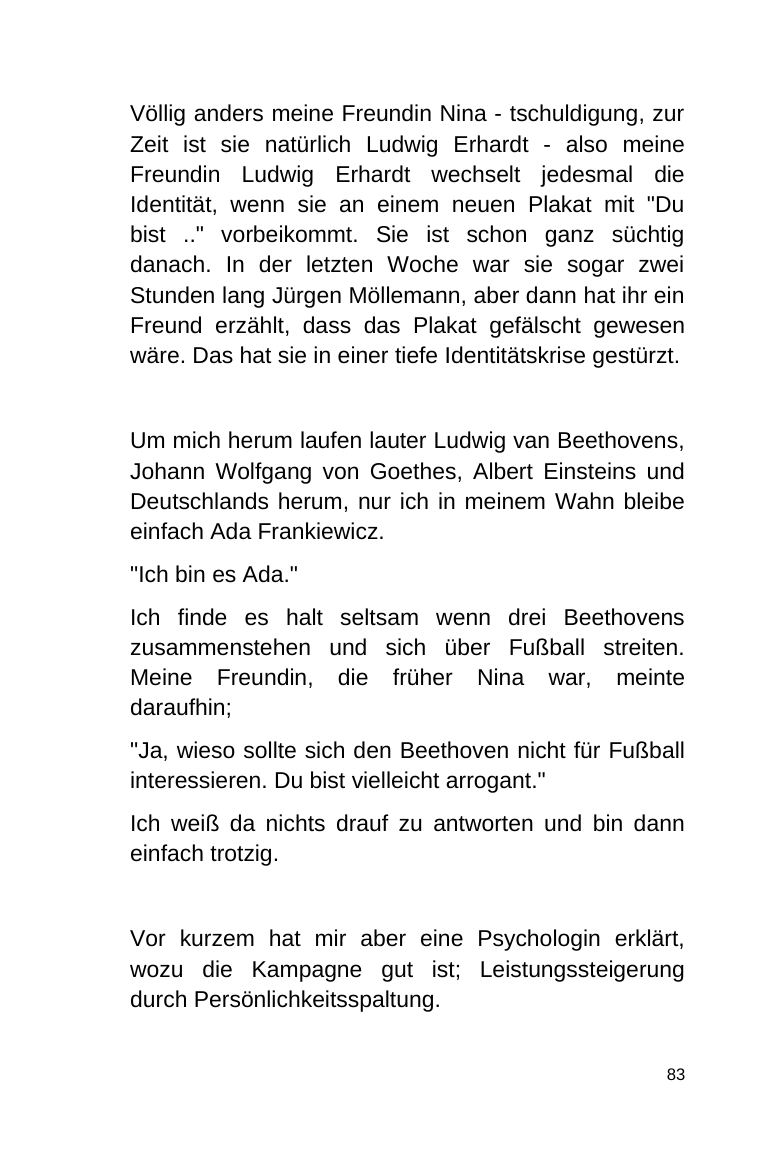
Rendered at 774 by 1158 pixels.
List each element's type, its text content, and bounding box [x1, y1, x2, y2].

text Völlig anders meine Freundin Nina - tschuldigung, zur Zeit ist sie natürlich Ludwig Erhardt - also meine Freundin Ludwig Erhardt wechselt jedesmal die Identität, wenn sie an einem neuen Plakat mit "Du bist .." vorbeikommt. Sie ist schon ganz süchtig danach. In der letzten Woche war sie sogar zwei Stunden lang Jürgen Möllemann, aber dann hat ihr ein Freund erzählt, dass das Plakat gefälscht gewesen wäre. Das hat sie in einer tiefe Identitätskrise gestürzt. [130, 100, 685, 368]
text "Ich bin es Ada." [130, 561, 685, 587]
text "Ja, wieso sollte sich den Beethoven nicht für Fußball interessieren. Du bist vielleicht arrogant." [130, 737, 685, 793]
text Um mich herum laufen lauter Ludwig van Beethovens, Johann Wolfgang von Goethes, Albert Einsteins und Deutschlands herum, nur ich in meinem Wahn bleibe einfach Ada Frankiewicz. [130, 427, 685, 544]
text Ich finde es halt seltsam wenn drei Beethovens zusammenstehen und sich über Fußball streiten. Meine Freundin, die früher Nina war, meinte daraufhin; [130, 603, 685, 721]
text Vor kurzem hat mir aber eine Psychologin erklärt, wozu die Kampagne gut ist; Leistungssteigerung durch Persönlichkeitsspaltung. [130, 925, 685, 1012]
text Ich weiß da nichts drauf zu antworten und bin dann einfach trotzig. [130, 810, 685, 866]
